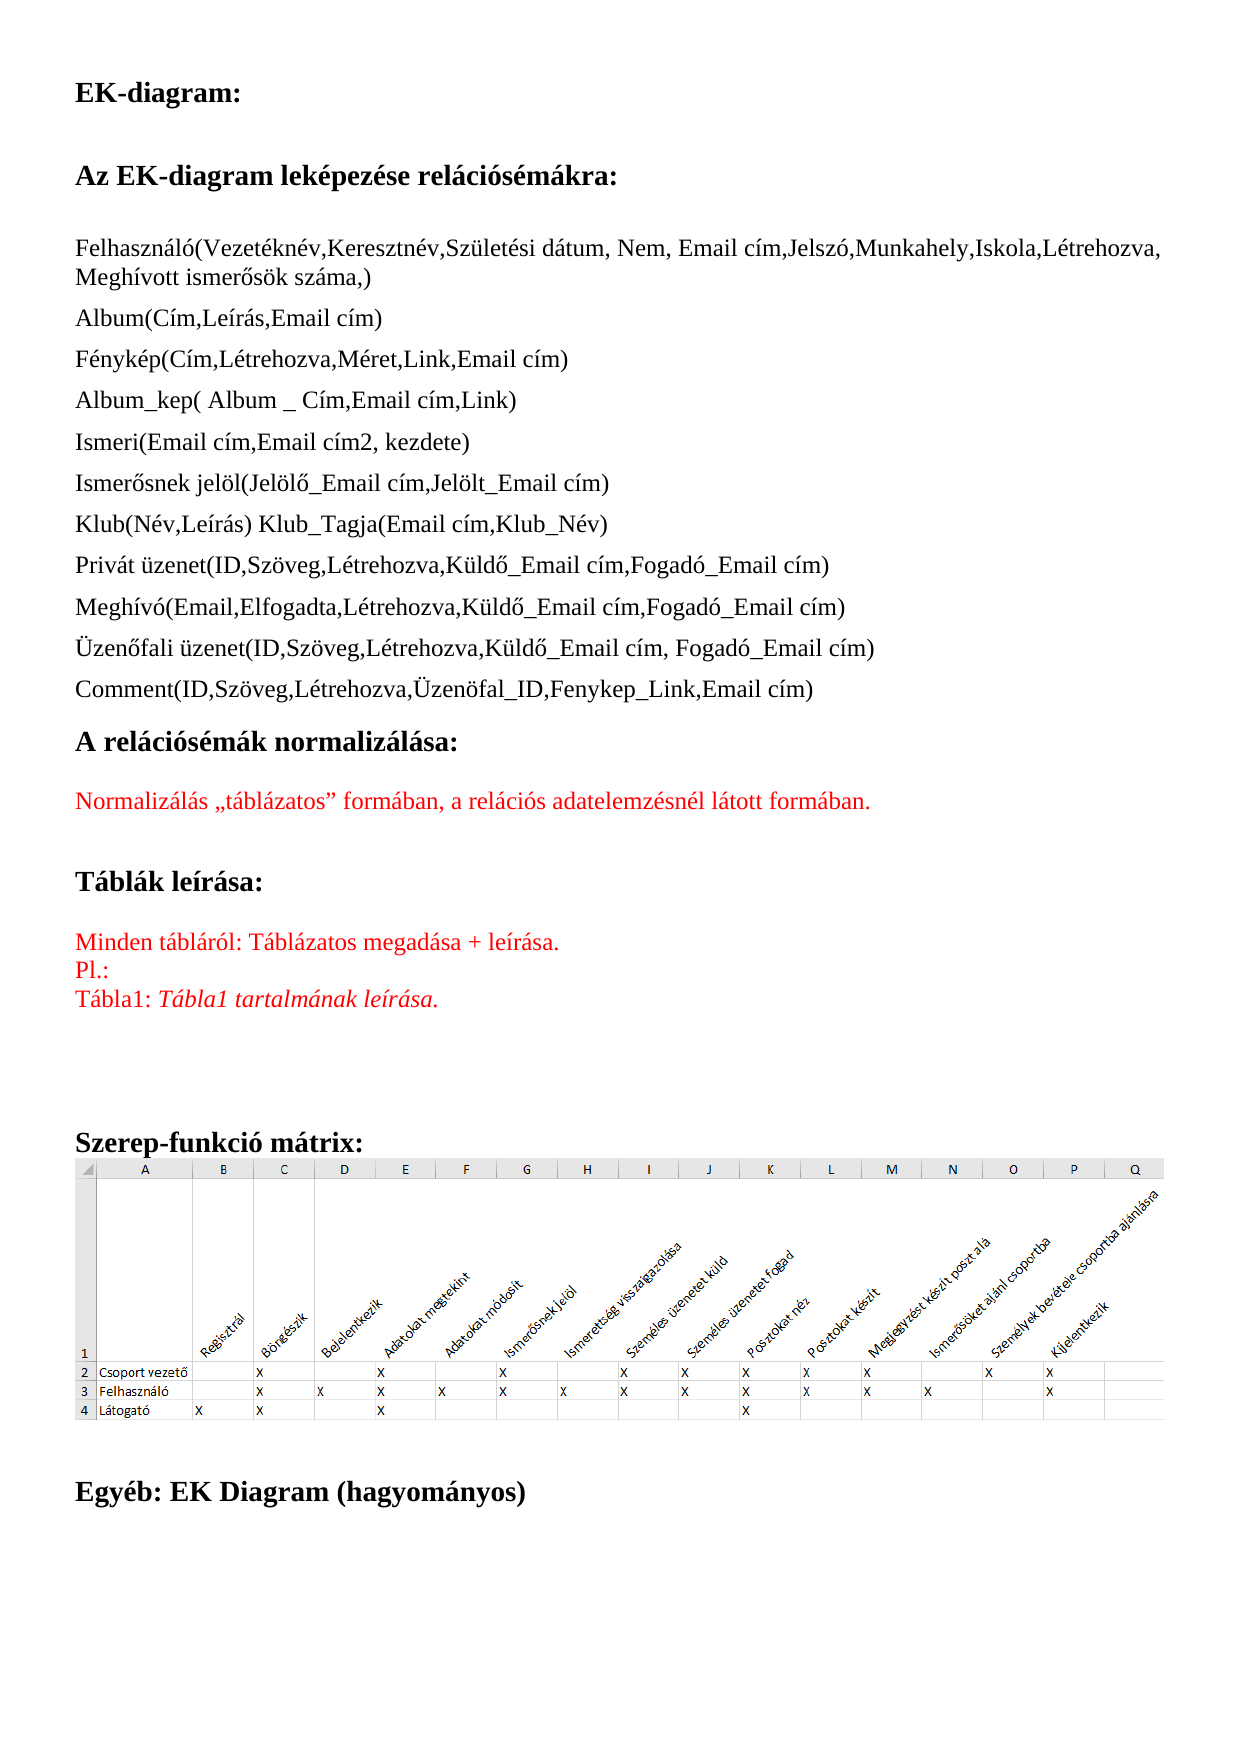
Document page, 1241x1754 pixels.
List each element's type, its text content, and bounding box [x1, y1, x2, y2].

text Privát üzenet(ID,Szöveg,Létrehozva,Küldő_Email cím,Fogadó_Email cím) [75, 550, 1165, 579]
picture [75, 1158, 1164, 1420]
subtitle Egyéb: EK Diagram (hagyományos) [75, 1474, 1165, 1507]
text Album_kep( Album _ Cím,Email cím,Link) [75, 385, 1165, 414]
subtitle A relációsémák normalizálása: [75, 724, 1165, 757]
subtitle Szerep-funkció mátrix: [75, 1125, 1165, 1158]
text Meghívó(Email,Elfogadta,Létrehozva,Küldő_Email cím,Fogadó_Email cím) [75, 592, 1165, 620]
text Comment(ID,Szöveg,Létrehozva,Üzenöfal_ID,Fenykep_Link,Email cím) [75, 674, 1165, 703]
text Album(Cím,Leírás,Email cím) [75, 303, 1165, 332]
text Normalizálás „táblázatos” formában, a relációs adatelemzésnél látott formában. [75, 786, 1165, 815]
text Klub(Név,Leírás) Klub_Tagja(Email cím,Klub_Név) [75, 509, 1165, 538]
text Pl.: [75, 955, 1165, 984]
text Tábla1: Tábla1 tartalmának leírása. [75, 984, 1165, 1013]
text Ismeri(Email cím,Email cím2, kezdete) [75, 427, 1165, 455]
text Minden tábláról: Táblázatos megadása + leírása. [75, 927, 1165, 955]
subtitle Az EK-diagram leképezése relációsémákra: [75, 158, 1165, 192]
text Ismerősnek jelöl(Jelölő_Email cím,Jelölt_Email cím) [75, 468, 1165, 497]
subtitle Táblák leírása: [75, 864, 1165, 898]
text Üzenőfali üzenet(ID,Szöveg,Létrehozva,Küldő_Email cím, Fogadó_Email cím) [75, 633, 1165, 662]
text Felhasználó(Vezetéknév,Keresztnév,Születési dátum, Nem, Email cím,Jelszó,Munkahely,Iskola,Létrehozva, Meghívott ismerősök száma,) [75, 233, 1165, 290]
text Fénykép(Cím,Létrehozva,Méret,Link,Email cím) [75, 344, 1165, 373]
subtitle EK-diagram: [75, 75, 1165, 108]
